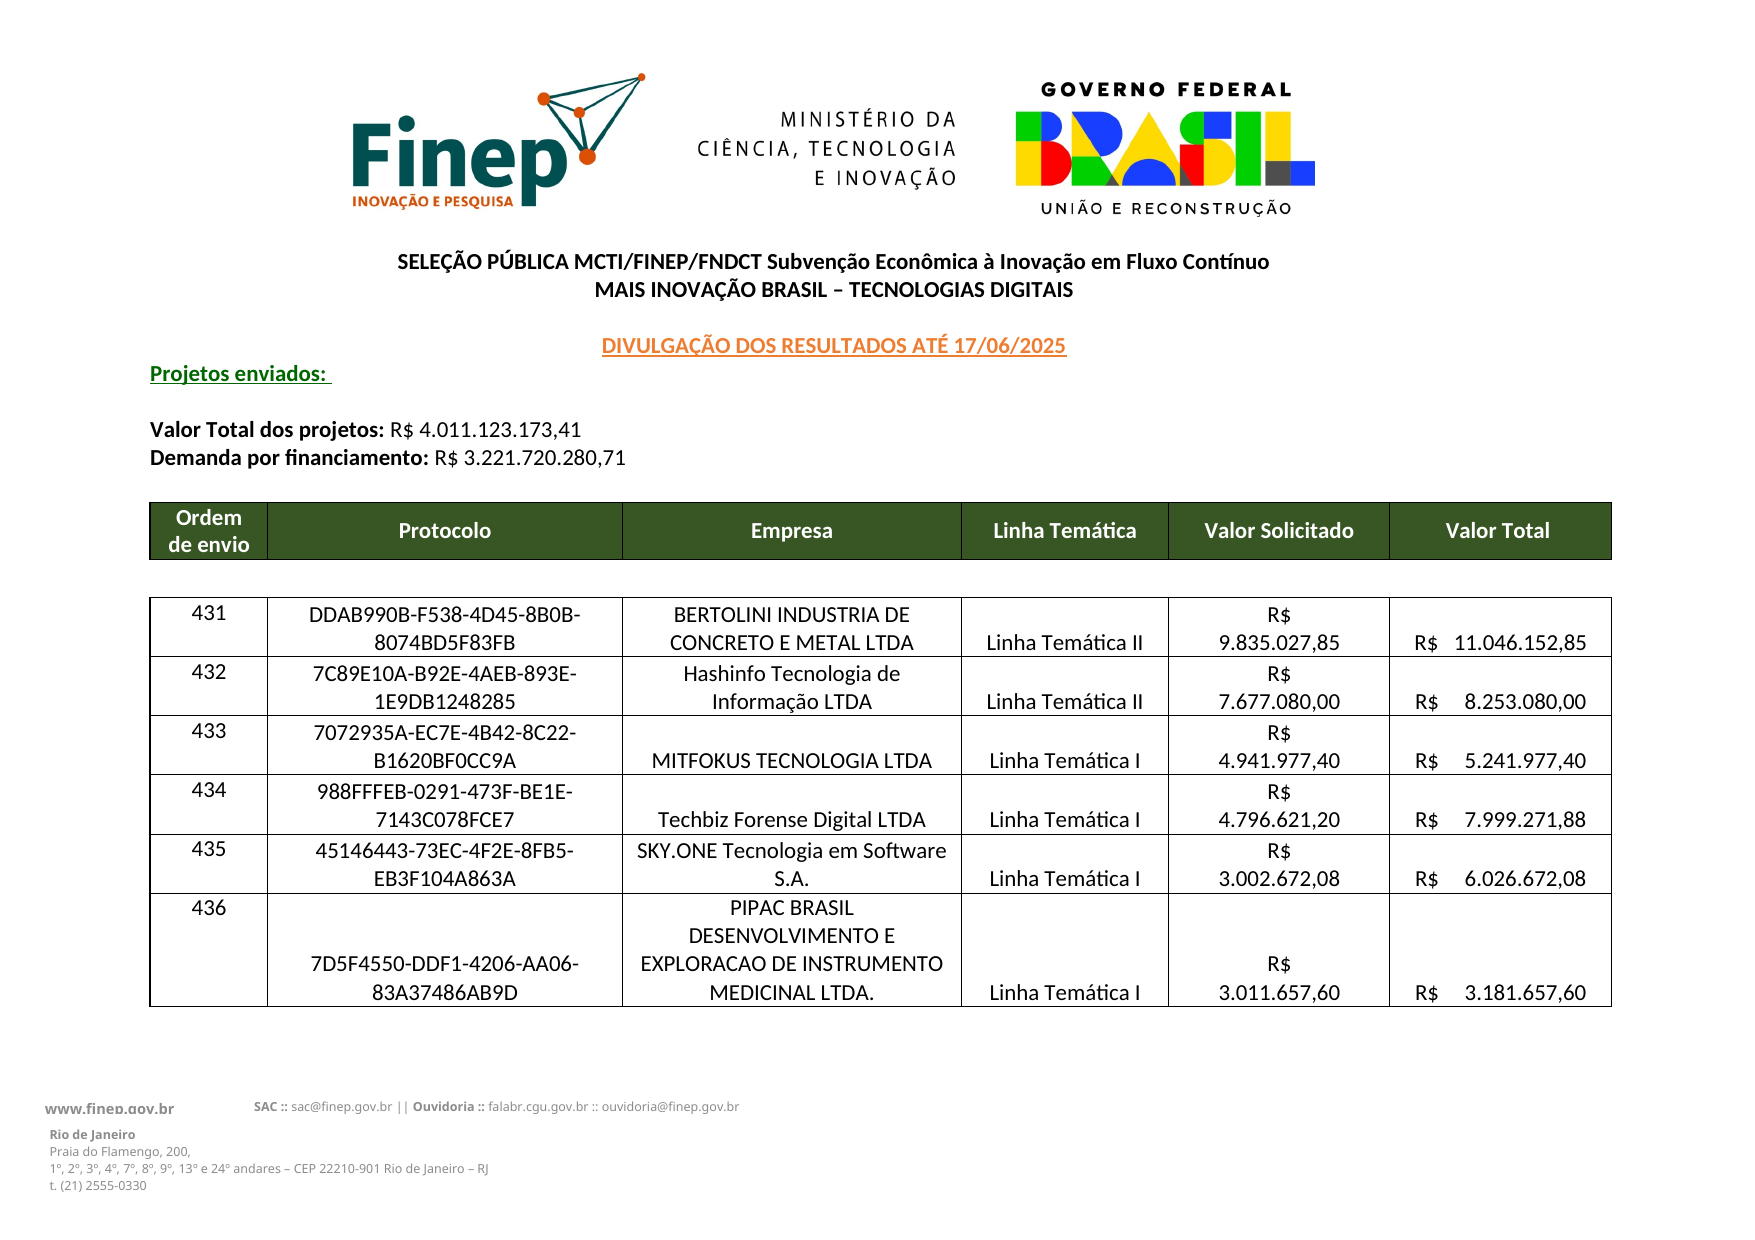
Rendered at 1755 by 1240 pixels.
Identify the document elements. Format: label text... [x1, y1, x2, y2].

table_cell R$ 3.181.657,60 [1390, 894, 1611, 1006]
table_cell 7C89E10A-B92E-4AEB-893E-1E9DB1248285 [268, 657, 622, 715]
table_cell 436 [151, 894, 267, 1006]
table_cell 431 [151, 598, 267, 656]
table_cell DDAB990B-F538-4D45-8B0B-8074BD5F83FB [268, 598, 622, 656]
table_cell R$ 11.046.152,85 [1390, 598, 1611, 656]
table_cell R$ 7.677.080,00 [1169, 657, 1389, 715]
table_cell R$ 4.796.621,20 [1169, 775, 1389, 833]
table_cell R$ 7.999.271,88 [1390, 775, 1611, 833]
table_cell R$ 3.002.672,08 [1169, 835, 1389, 892]
table_cell Linha Temática II [962, 598, 1168, 656]
table_cell Techbiz Forense Digital LTDA [623, 775, 961, 833]
table_cell BERTOLINI INDUSTRIA DE CONCRETO E METAL LTDA [623, 598, 961, 656]
table_cell 7072935A-EC7E-4B42-8C22-B1620BF0CC9A [268, 716, 622, 774]
table_cell Linha Temática I [962, 835, 1168, 892]
table_cell Linha Temática I [962, 894, 1168, 1006]
table_cell 7D5F4550-DDF1-4206-AA06-83A37486AB9D [268, 894, 622, 1006]
table_cell R$ 5.241.977,40 [1390, 716, 1611, 774]
table_cell R$ 3.011.657,60 [1169, 894, 1389, 1006]
table_cell 45146443-73EC-4F2E-8FB5-EB3F104A863A [268, 835, 622, 892]
table_cell Hashinfo Tecnologia de Informação LTDA [623, 657, 961, 715]
table_cell MITFOKUS TECNOLOGIA LTDA [623, 716, 961, 774]
table_cell R$ 9.835.027,85 [1169, 598, 1389, 656]
table_cell R$ 6.026.672,08 [1390, 835, 1611, 892]
table_cell 433 [151, 716, 267, 774]
table_cell 988FFFEB-0291-473F-BE1E-7143C078FCE7 [268, 775, 622, 833]
table_cell R$ 8.253.080,00 [1390, 657, 1611, 715]
table_cell SKY.ONE Tecnologia em Software S.A. [623, 835, 961, 892]
table_cell Linha Temática II [962, 657, 1168, 715]
table_cell Linha Temática I [962, 716, 1168, 774]
table_cell PIPAC BRASIL DESENVOLVIMENTO E EXPLORACAO DE INSTRUMENTO MEDICINAL LTDA. [623, 894, 961, 1006]
table_cell 434 [151, 775, 267, 833]
table_cell Linha Temática I [962, 775, 1168, 833]
table_cell 432 [151, 657, 267, 715]
table_cell 435 [151, 835, 267, 892]
table_cell R$ 4.941.977,40 [1169, 716, 1389, 774]
